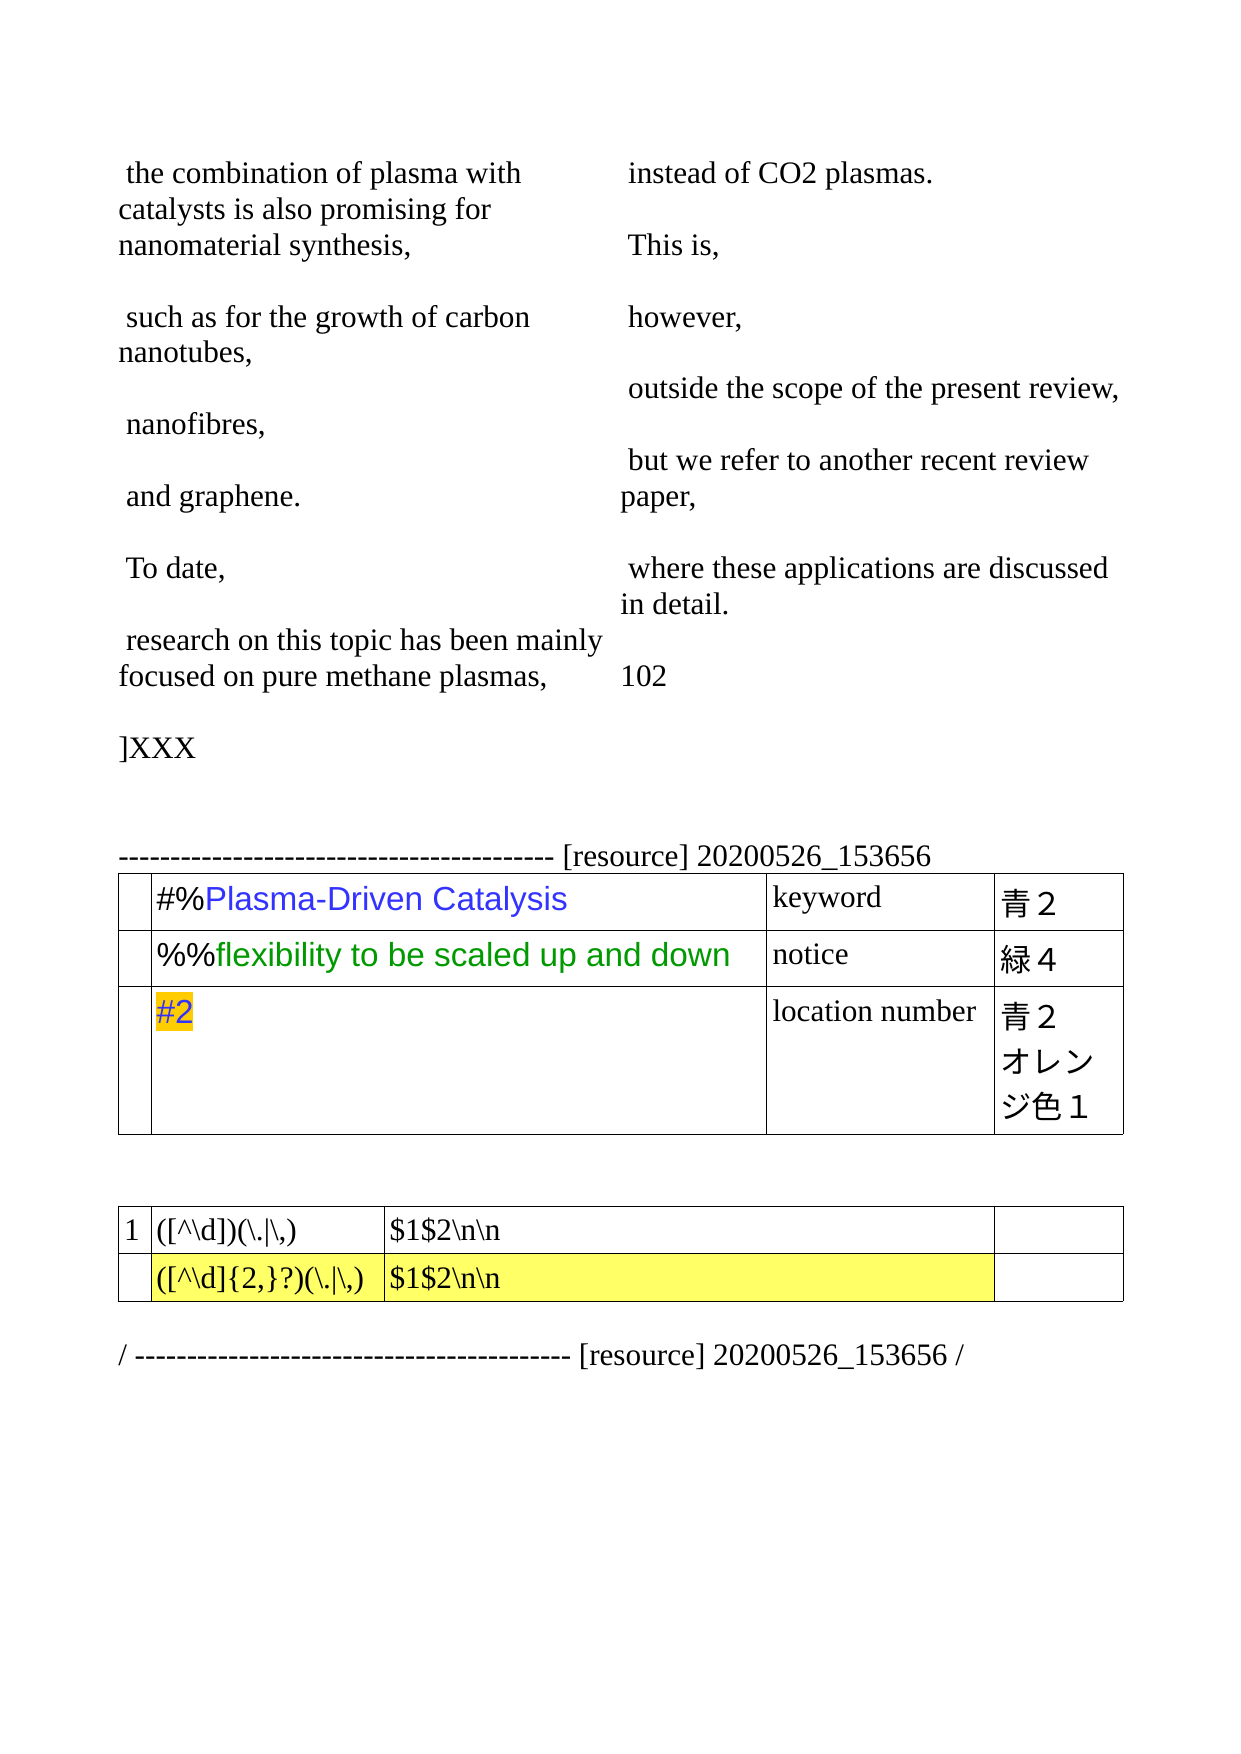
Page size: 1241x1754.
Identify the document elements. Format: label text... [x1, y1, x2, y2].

text instead of CO2 plasmas. [620, 154, 1122, 190]
text such as for the growth of carbon nanotubes, [118, 298, 620, 370]
table_header #%Plasma-Driven Catalysis [152, 874, 766, 929]
table_header $1$2\n\n [385, 1207, 994, 1253]
table_cell notice [767, 931, 994, 986]
table_header [995, 1207, 1123, 1253]
table_cell [119, 987, 151, 1133]
table_header 青２ [995, 874, 1123, 929]
text outside the scope of the present review, [620, 370, 1122, 406]
table_cell $1$2\n\n [385, 1254, 994, 1301]
table_cell #2 [152, 987, 766, 1133]
text but we refer to another recent review paper, [620, 442, 1122, 513]
text / ------------------------------------------ [resource] 20200526_153656 / [118, 1337, 1122, 1372]
table_header keyword [767, 874, 994, 929]
table_cell 青２ オレンジ色１ [995, 987, 1123, 1133]
text however, [620, 298, 1122, 334]
table_header ([^\d])(\.|\,) [152, 1207, 384, 1253]
text research on this topic has been mainly focused on pure methane plasmas, [118, 621, 620, 693]
text where these applications are discussed in detail. [620, 549, 1122, 621]
table_cell 緑４ [995, 931, 1123, 986]
text ------------------------------------------ [resource] 20200526_153656 [118, 837, 1122, 873]
text ]XXX [118, 729, 1122, 765]
text To date, [118, 549, 620, 585]
text This is, [620, 226, 1122, 262]
text and graphene. [118, 477, 620, 513]
table_cell [119, 931, 151, 986]
table_cell location number [767, 987, 994, 1133]
table_cell [995, 1254, 1123, 1301]
table_cell %%flexibility to be scaled up and down [152, 931, 766, 986]
table_header 1 [119, 1207, 151, 1253]
text 102 [620, 657, 1122, 693]
table_cell ([^\d]{2,}?)(\.|\,) [152, 1254, 384, 1301]
text the combination of plasma with catalysts is also promising for nanomaterial synthesis, [118, 154, 620, 262]
table_cell [119, 1254, 151, 1301]
text nanofibres, [118, 406, 620, 442]
table_header [119, 874, 151, 929]
